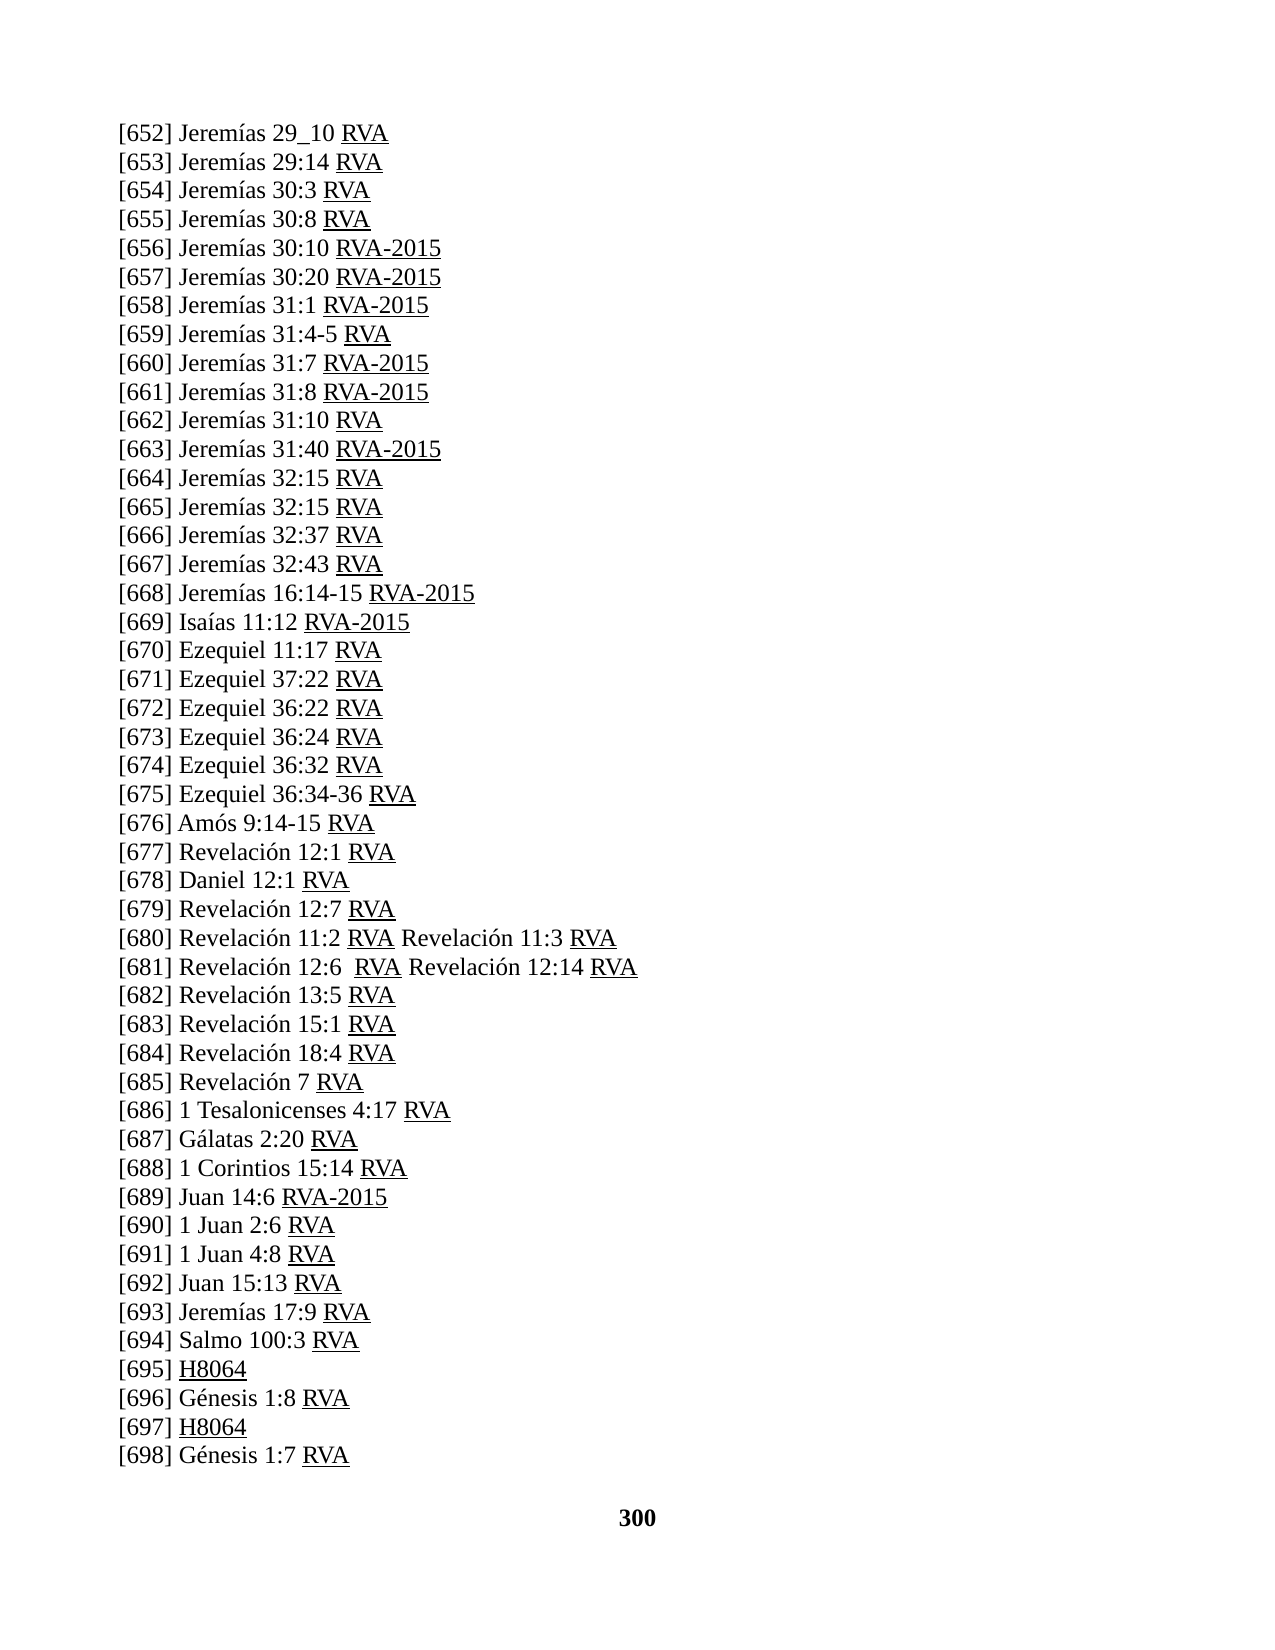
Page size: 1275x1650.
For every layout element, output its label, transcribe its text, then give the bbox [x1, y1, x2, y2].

text Jeremías 29_10 RVA [118, 118, 1157, 147]
text Gálatas 2:20 RVA [118, 1124, 1157, 1153]
text Ezequiel 36:24 RVA [118, 722, 1157, 751]
text Juan 14:6 RVA-2015 [118, 1182, 1157, 1211]
text H8064 [118, 1412, 1157, 1441]
text Ezequiel 36:34-36 RVA [118, 779, 1157, 808]
text Revelación 12:1 RVA [118, 837, 1157, 866]
text Isaías 11:12 RVA-2015 [118, 607, 1157, 636]
text Jeremías 32:43 RVA [118, 549, 1157, 578]
text Revelación 7 RVA [118, 1067, 1157, 1096]
text Jeremías 30:8 RVA [118, 204, 1157, 233]
text 1 Juan 2:6 RVA [118, 1211, 1157, 1239]
list Revelación 11:2 RVA Revelación 11:3 RVA [118, 923, 1157, 952]
text Jeremías 31:40 RVA-2015 [118, 434, 1157, 463]
text Amós 9:14-15 RVA [118, 808, 1157, 837]
list Revelación 13:5 RVA [118, 981, 1157, 1009]
text Jeremías 16:14-15 RVA-2015 [118, 578, 1157, 607]
text Jeremías 29:14 RVA [118, 147, 1157, 176]
text Revelación 12:7 RVA [118, 894, 1157, 923]
text Jeremías 30:20 RVA-2015 [118, 262, 1157, 291]
text Jeremías 31:10 RVA [118, 406, 1157, 434]
text H8064 [118, 1354, 1157, 1383]
text 1 Tesalonicenses 4:17 RVA [118, 1096, 1157, 1124]
text Revelación 18:4 RVA [118, 1038, 1157, 1067]
text Salmo 100:3 RVA [118, 1326, 1157, 1354]
text Jeremías 32:15 RVA [118, 463, 1157, 492]
text Jeremías 31:8 RVA-2015 [118, 377, 1157, 406]
text Jeremías 30:3 RVA [118, 176, 1157, 204]
text 1 Juan 4:8 RVA [118, 1239, 1157, 1268]
text Revelación 15:1 RVA [118, 1009, 1157, 1038]
text Jeremías 31:4-5 RVA [118, 319, 1157, 348]
text Ezequiel 36:32 RVA [118, 751, 1157, 779]
text Jeremías 32:15 RVA [118, 492, 1157, 521]
text Ezequiel 11:17 RVA [118, 636, 1157, 664]
text Jeremías 32:37 RVA [118, 521, 1157, 549]
text Génesis 1:8 RVA [118, 1383, 1157, 1412]
text Daniel 12:1 RVA [118, 866, 1157, 894]
list Revelación 12:6 RVA Revelación 12:14 RVA [118, 952, 1157, 981]
text Ezequiel 36:22 RVA [118, 693, 1157, 722]
text Jeremías 31:1 RVA-2015 [118, 291, 1157, 319]
text Jeremías 17:9 RVA [118, 1297, 1157, 1326]
text Génesis 1:7 RVA [118, 1441, 1157, 1469]
text Ezequiel 37:22 RVA [118, 664, 1157, 693]
text Jeremías 30:10 RVA-2015 [118, 233, 1157, 262]
text Jeremías 31:7 RVA-2015 [118, 348, 1157, 377]
text 1 Corintios 15:14 RVA [118, 1153, 1157, 1182]
text Juan 15:13 RVA [118, 1268, 1157, 1297]
